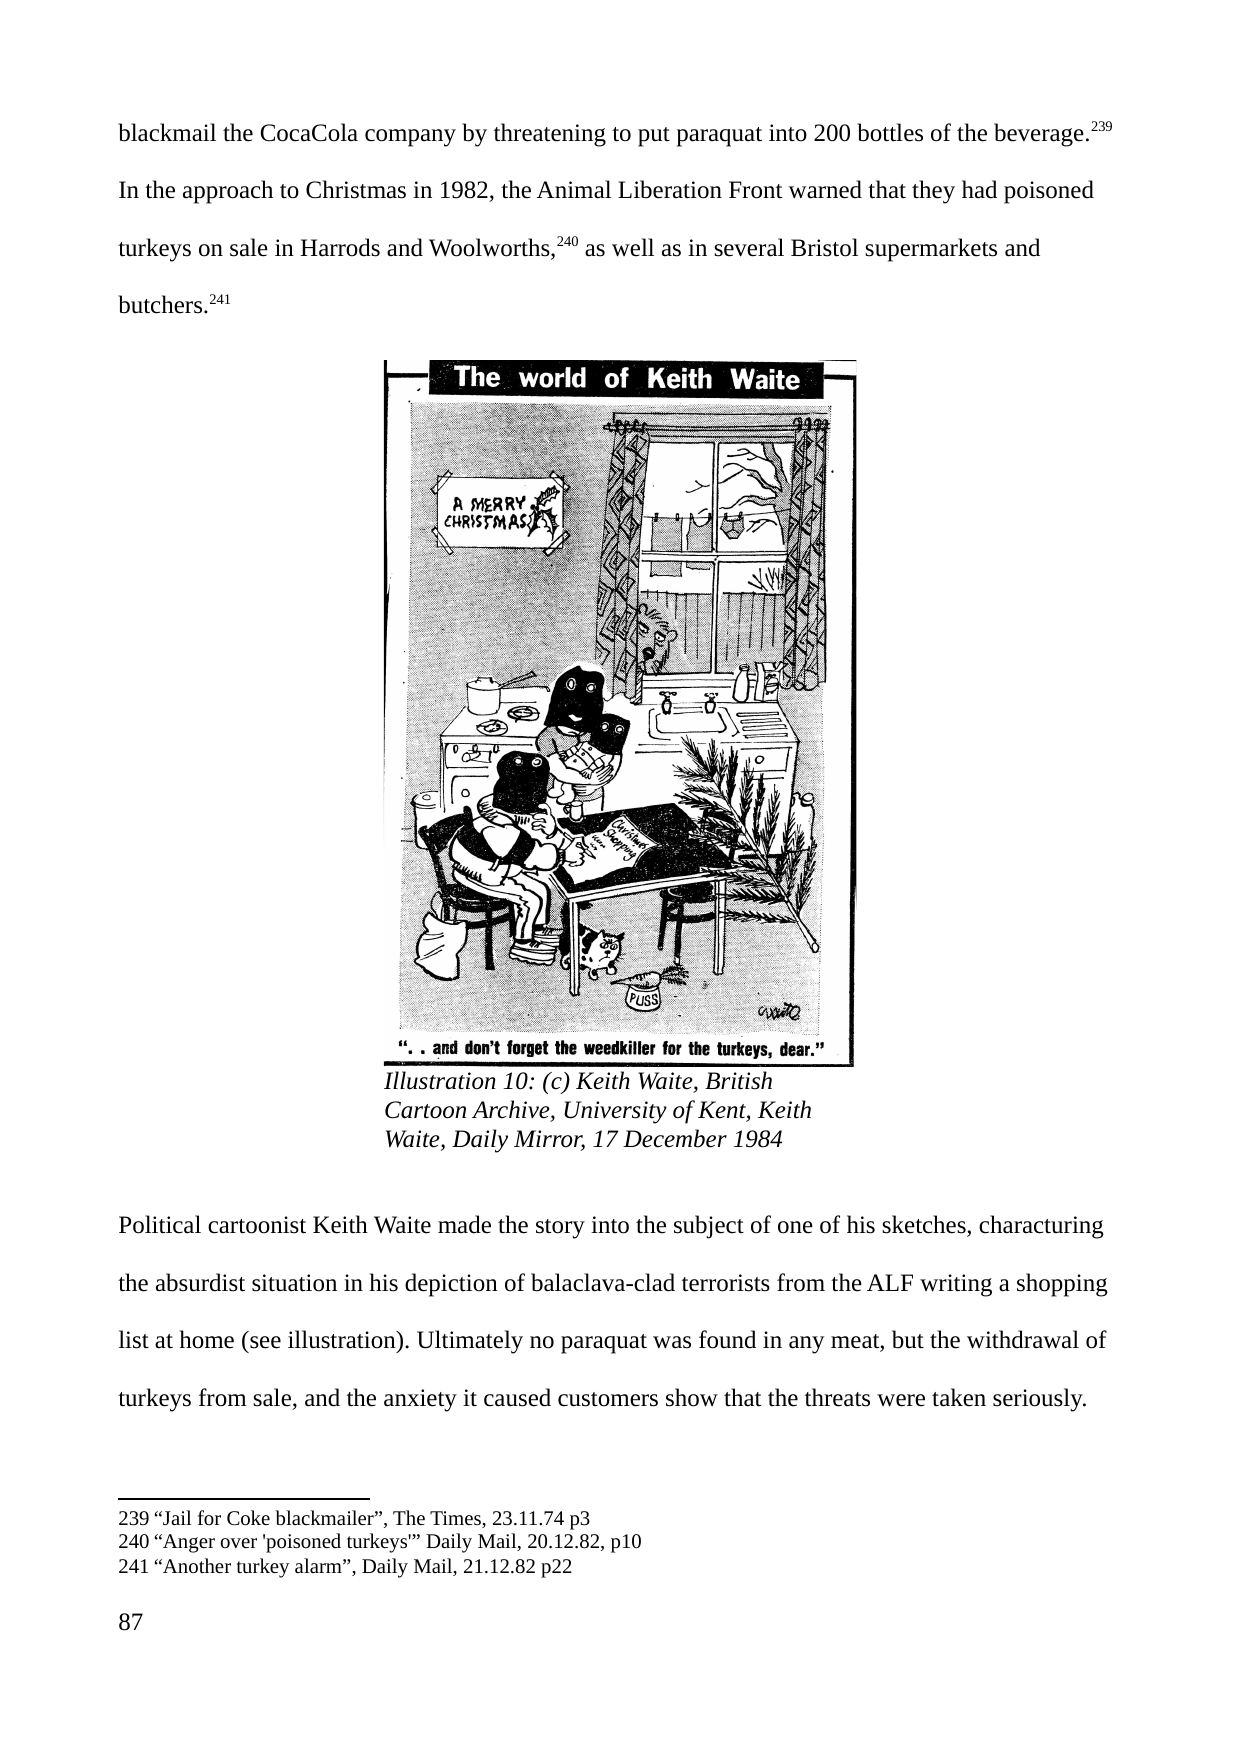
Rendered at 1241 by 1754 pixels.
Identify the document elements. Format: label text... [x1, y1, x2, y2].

text Political cartoonist Keith Waite made the story into the subject of one of his sketches, characturing the absurdist situation in his depiction of balaclava-clad terrorists from the ALF writing a shopping list at home (see illustration). Ultimately no paraquat was found in any meat, but the withdrawal of turkeys from sale, and the anxiety it caused customers show that the threats were taken seriously. [118, 1211, 1122, 1412]
text Illustration 10: (c) Keith Waite, British Cartoon Archive, University of Kent, Keith Waite, Daily Mirror, 17 December 1984 [384, 1067, 856, 1153]
text “Another turkey alarm”, Daily Mail, 21.12.82 p22 [118, 1553, 1122, 1578]
text “Anger over 'poisoned turkeys'” Daily Mail, 20.12.82, p10 [118, 1529, 1122, 1553]
text blackmail the CocaCola company by threatening to put paraquat into 200 bottles of the beverage. In the approach to Christmas in 1982, the Animal Liberation Front warned that they had poisoned turkeys on sale in Harrods and Woolworths, as well as in several Bristol supermarkets and butchers. [118, 118, 1122, 319]
picture [383, 360, 857, 1067]
text “Jail for Coke blackmailer”, The Times, 23.11.74 p3 [118, 1505, 1122, 1529]
